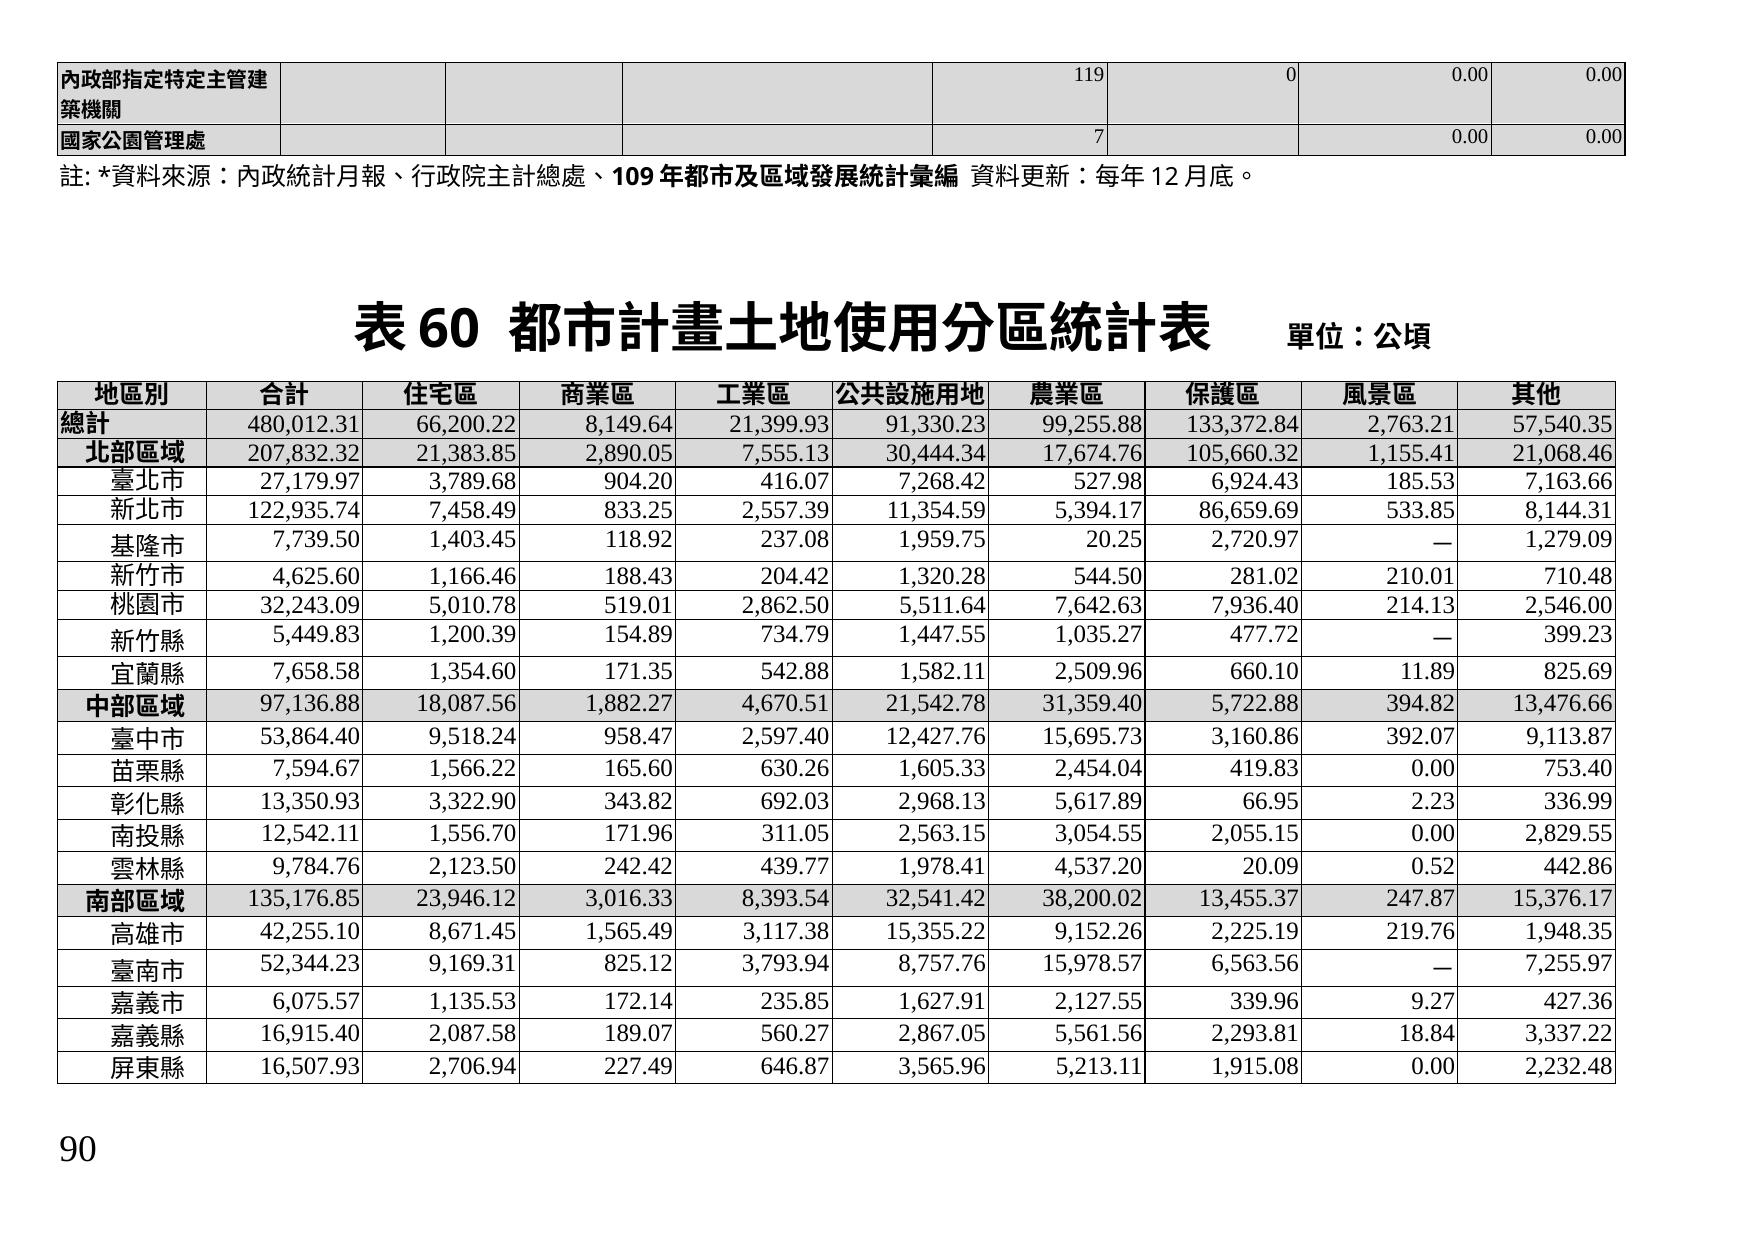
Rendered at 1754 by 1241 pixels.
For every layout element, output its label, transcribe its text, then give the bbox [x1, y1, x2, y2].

table_cell 1,320.28 [833, 562, 988, 590]
table_cell 542.88 [676, 657, 832, 688]
table_cell 5,449.83 [207, 620, 362, 656]
table_cell 9,518.24 [363, 722, 519, 753]
table_cell 2,509.96 [989, 657, 1144, 688]
table_cell － [1302, 525, 1457, 561]
table_cell 0.00 [1492, 63, 1624, 123]
table_cell 3,160.86 [1146, 722, 1301, 753]
table_cell 439.77 [676, 852, 832, 883]
table_cell 646.87 [676, 1052, 832, 1083]
table_cell 0.00 [1299, 125, 1491, 155]
table_cell 833.25 [520, 496, 675, 524]
table_cell 442.86 [1458, 852, 1615, 883]
table_cell 3,117.38 [676, 917, 832, 948]
table_header 地區別 [58, 382, 206, 409]
table_cell 7,658.58 [207, 657, 362, 688]
table_cell 屏東縣 [58, 1052, 206, 1083]
table_cell 660.10 [1146, 657, 1301, 688]
table_cell 172.14 [520, 987, 675, 1018]
table_cell 4,537.20 [989, 852, 1144, 883]
table_cell 2,862.50 [676, 591, 832, 619]
table_cell 119 [933, 63, 1107, 123]
table_cell 苗栗縣 [58, 755, 206, 786]
table_cell 9,113.87 [1458, 722, 1615, 753]
table_cell 825.12 [520, 950, 675, 986]
table_cell 32,541.42 [833, 885, 988, 916]
table_cell 6,563.56 [1146, 950, 1301, 986]
table_cell 560.27 [676, 1019, 832, 1051]
table_cell 394.82 [1302, 690, 1457, 721]
table_cell 6,075.57 [207, 987, 362, 1018]
table_cell 1,959.75 [833, 525, 988, 561]
table_cell 118.92 [520, 525, 675, 561]
table_cell 86,659.69 [1146, 496, 1301, 524]
table_cell 2,546.00 [1458, 591, 1615, 619]
table_cell 207,832.32 [207, 439, 362, 466]
table_cell 7 [933, 125, 1107, 155]
table_cell 1,155.41 [1302, 439, 1457, 466]
table_cell 99,255.88 [989, 410, 1144, 438]
table_cell 133,372.84 [1146, 410, 1301, 438]
subtitle 表60 都市計畫土地使用分區統計表 單位：公頃 [59, 268, 1639, 381]
table_cell 480,012.31 [207, 410, 362, 438]
table_cell 13,476.66 [1458, 690, 1615, 721]
table_cell 2,293.81 [1146, 1019, 1301, 1051]
table_cell 12,542.11 [207, 820, 362, 851]
table_cell 新竹縣 [58, 620, 206, 656]
table_cell 3,793.94 [676, 950, 832, 986]
table_cell 1,915.08 [1146, 1052, 1301, 1083]
table_cell 4,670.51 [676, 690, 832, 721]
table_cell 204.42 [676, 562, 832, 590]
table_cell 188.43 [520, 562, 675, 590]
table_cell 2,968.13 [833, 787, 988, 818]
table_cell 7,163.66 [1458, 468, 1615, 495]
table_cell 710.48 [1458, 562, 1615, 590]
table_cell 嘉義縣 [58, 1019, 206, 1051]
table_cell 904.20 [520, 468, 675, 495]
table_cell 1,354.60 [363, 657, 519, 688]
table_cell 彰化縣 [58, 787, 206, 818]
table_cell 8,671.45 [363, 917, 519, 948]
table_header 商業區 [520, 382, 675, 409]
table_cell 2,563.15 [833, 820, 988, 851]
table_cell 7,739.50 [207, 525, 362, 561]
table_header 住宅區 [363, 382, 519, 409]
table_cell 1,447.55 [833, 620, 988, 656]
table_cell 嘉義市 [58, 987, 206, 1018]
table_cell 2,225.19 [1146, 917, 1301, 948]
table_cell 753.40 [1458, 755, 1615, 786]
table_cell 0.00 [1302, 1052, 1457, 1083]
table_cell 427.36 [1458, 987, 1615, 1018]
table_cell 5,617.89 [989, 787, 1144, 818]
table_cell [446, 63, 622, 123]
table_cell 臺北市 [58, 468, 206, 495]
table_cell 內政部指定特定主管建築機關 [58, 63, 280, 123]
table_cell [281, 125, 445, 155]
table_cell 91,330.23 [833, 410, 988, 438]
table_cell 2,127.55 [989, 987, 1144, 1018]
table_cell 1,978.41 [833, 852, 988, 883]
table_cell 12,427.76 [833, 722, 988, 753]
table_cell 臺南市 [58, 950, 206, 986]
table_cell 15,695.73 [989, 722, 1144, 753]
table_cell 8,149.64 [520, 410, 675, 438]
table_cell 桃園市 [58, 591, 206, 619]
table_cell 419.83 [1146, 755, 1301, 786]
table_cell 477.72 [1146, 620, 1301, 656]
table_cell 214.13 [1302, 591, 1457, 619]
table_cell 38,200.02 [989, 885, 1144, 916]
table_cell － [1302, 620, 1457, 656]
table_cell 21,542.78 [833, 690, 988, 721]
table_header 保護區 [1146, 382, 1301, 409]
table_cell 21,068.46 [1458, 439, 1615, 466]
table_cell 9,169.31 [363, 950, 519, 986]
table_cell 9,784.76 [207, 852, 362, 883]
table_cell 27,179.97 [207, 468, 362, 495]
table_cell 734.79 [676, 620, 832, 656]
table_cell 171.96 [520, 820, 675, 851]
table_cell 52,344.23 [207, 950, 362, 986]
table_cell 171.35 [520, 657, 675, 688]
text 註: *資料來源：內政統計月報、行政院主計總處、109年都市及區域發展統計彙編 資料更新：每年12月底。 [59, 156, 1639, 193]
table_cell 1,279.09 [1458, 525, 1615, 561]
table_cell 17,674.76 [989, 439, 1144, 466]
table_cell 339.96 [1146, 987, 1301, 1018]
table_cell 0.00 [1492, 125, 1624, 155]
table_cell 4,625.60 [207, 562, 362, 590]
table_cell 16,915.40 [207, 1019, 362, 1051]
table_cell 0 [1108, 63, 1298, 123]
table_cell 基隆市 [58, 525, 206, 561]
table_cell 宜蘭縣 [58, 657, 206, 688]
table_cell 21,383.85 [363, 439, 519, 466]
table_cell 189.07 [520, 1019, 675, 1051]
table_cell 30,444.34 [833, 439, 988, 466]
table_cell 3,337.22 [1458, 1019, 1615, 1051]
table_cell 18,087.56 [363, 690, 519, 721]
table_cell 5,010.78 [363, 591, 519, 619]
table_cell 2,706.94 [363, 1052, 519, 1083]
table_cell 20.09 [1146, 852, 1301, 883]
table_cell 2,055.15 [1146, 820, 1301, 851]
table_cell 1,582.11 [833, 657, 988, 688]
table_cell 247.87 [1302, 885, 1457, 916]
table_cell 519.01 [520, 591, 675, 619]
table_cell [623, 63, 932, 123]
table_cell 2,867.05 [833, 1019, 988, 1051]
table_cell 21,399.93 [676, 410, 832, 438]
table_cell 1,135.53 [363, 987, 519, 1018]
table_cell 958.47 [520, 722, 675, 753]
table_cell 0.52 [1302, 852, 1457, 883]
table_cell 57,540.35 [1458, 410, 1615, 438]
table_cell 5,213.11 [989, 1052, 1144, 1083]
table_header 其他 [1458, 382, 1615, 409]
table_cell 國家公園管理處 [58, 125, 280, 155]
table_cell 7,642.63 [989, 591, 1144, 619]
table_cell 中部區域 [58, 690, 206, 721]
table_cell 825.69 [1458, 657, 1615, 688]
table_cell 533.85 [1302, 496, 1457, 524]
table_cell 544.50 [989, 562, 1144, 590]
table_cell － [1302, 950, 1457, 986]
table_cell [446, 125, 622, 155]
table_cell 185.53 [1302, 468, 1457, 495]
table_cell 7,936.40 [1146, 591, 1301, 619]
table_header 農業區 [989, 382, 1144, 409]
table_cell 2,232.48 [1458, 1052, 1615, 1083]
table_cell 3,789.68 [363, 468, 519, 495]
table_cell 新北市 [58, 496, 206, 524]
table_cell 692.03 [676, 787, 832, 818]
table_cell 1,200.39 [363, 620, 519, 656]
table_cell 122,935.74 [207, 496, 362, 524]
table_header 合計 [207, 382, 362, 409]
table_cell 5,561.56 [989, 1019, 1144, 1051]
table_cell 2,890.05 [520, 439, 675, 466]
table_cell 3,322.90 [363, 787, 519, 818]
table_cell 15,376.17 [1458, 885, 1615, 916]
table_cell 7,458.49 [363, 496, 519, 524]
table_cell 392.07 [1302, 722, 1457, 753]
table_cell 20.25 [989, 525, 1144, 561]
table_cell 237.08 [676, 525, 832, 561]
table_cell 343.82 [520, 787, 675, 818]
table_cell 1,565.49 [520, 917, 675, 948]
table_cell 7,555.13 [676, 439, 832, 466]
table_header 工業區 [676, 382, 832, 409]
table_cell 311.05 [676, 820, 832, 851]
table_cell 北部區域 [58, 439, 206, 466]
table_cell 53,864.40 [207, 722, 362, 753]
table_cell 242.42 [520, 852, 675, 883]
table_cell 高雄市 [58, 917, 206, 948]
table_cell 8,144.31 [1458, 496, 1615, 524]
table_cell 0.00 [1299, 63, 1491, 123]
table_cell 南投縣 [58, 820, 206, 851]
table_cell 154.89 [520, 620, 675, 656]
table_cell 9.27 [1302, 987, 1457, 1018]
table_cell 2,454.04 [989, 755, 1144, 786]
table_cell 1,605.33 [833, 755, 988, 786]
table_cell 66,200.22 [363, 410, 519, 438]
table_cell 1,035.27 [989, 620, 1144, 656]
table_cell 8,757.76 [833, 950, 988, 986]
table_cell 臺中市 [58, 722, 206, 753]
table_cell 1,556.70 [363, 820, 519, 851]
table_cell 5,394.17 [989, 496, 1144, 524]
table_cell 235.85 [676, 987, 832, 1018]
table_cell 1,403.45 [363, 525, 519, 561]
table_cell 1,627.91 [833, 987, 988, 1018]
table_cell 2,597.40 [676, 722, 832, 753]
table_cell 2.23 [1302, 787, 1457, 818]
table_cell 3,016.33 [520, 885, 675, 916]
table_cell 11,354.59 [833, 496, 988, 524]
table_cell 13,350.93 [207, 787, 362, 818]
table_cell [281, 63, 445, 123]
table_cell 6,924.43 [1146, 468, 1301, 495]
table_cell 42,255.10 [207, 917, 362, 948]
table_cell 31,359.40 [989, 690, 1144, 721]
table_cell 1,948.35 [1458, 917, 1615, 948]
table_cell 281.02 [1146, 562, 1301, 590]
table_cell 2,829.55 [1458, 820, 1615, 851]
table_cell 2,720.97 [1146, 525, 1301, 561]
table_cell 2,087.58 [363, 1019, 519, 1051]
table_cell 1,566.22 [363, 755, 519, 786]
table_cell 總計 [58, 410, 206, 438]
table_cell 399.23 [1458, 620, 1615, 656]
table_cell 7,268.42 [833, 468, 988, 495]
table_cell 97,136.88 [207, 690, 362, 721]
table_cell 1,882.27 [520, 690, 675, 721]
table_cell 165.60 [520, 755, 675, 786]
table_cell 7,255.97 [1458, 950, 1615, 986]
table_cell 南部區域 [58, 885, 206, 916]
table_cell 新竹市 [58, 562, 206, 590]
table_cell 105,660.32 [1146, 439, 1301, 466]
table_cell 630.26 [676, 755, 832, 786]
table_cell 13,455.37 [1146, 885, 1301, 916]
table_cell 1,166.46 [363, 562, 519, 590]
table_cell 0.00 [1302, 820, 1457, 851]
table_header 風景區 [1302, 382, 1457, 409]
table_cell 210.01 [1302, 562, 1457, 590]
table_cell 23,946.12 [363, 885, 519, 916]
table_cell 527.98 [989, 468, 1144, 495]
table_cell 18.84 [1302, 1019, 1457, 1051]
table_cell 16,507.93 [207, 1052, 362, 1083]
table_cell 3,054.55 [989, 820, 1144, 851]
table_cell 135,176.85 [207, 885, 362, 916]
table_cell 5,722.88 [1146, 690, 1301, 721]
table_cell 11.89 [1302, 657, 1457, 688]
table_cell 32,243.09 [207, 591, 362, 619]
table_cell 雲林縣 [58, 852, 206, 883]
table_cell [1108, 125, 1298, 155]
table_header 公共設施用地 [833, 382, 988, 409]
table_cell 2,123.50 [363, 852, 519, 883]
table_cell 3,565.96 [833, 1052, 988, 1083]
table_cell 7,594.67 [207, 755, 362, 786]
table_cell 2,763.21 [1302, 410, 1457, 438]
table_cell 219.76 [1302, 917, 1457, 948]
table_cell [623, 125, 932, 155]
table_cell 8,393.54 [676, 885, 832, 916]
table_cell 336.99 [1458, 787, 1615, 818]
table_cell 5,511.64 [833, 591, 988, 619]
table_cell 2,557.39 [676, 496, 832, 524]
table_cell 9,152.26 [989, 917, 1144, 948]
table_cell 0.00 [1302, 755, 1457, 786]
table_cell 227.49 [520, 1052, 675, 1083]
table_cell 15,978.57 [989, 950, 1144, 986]
table_cell 66.95 [1146, 787, 1301, 818]
table_cell 416.07 [676, 468, 832, 495]
table_cell 15,355.22 [833, 917, 988, 948]
